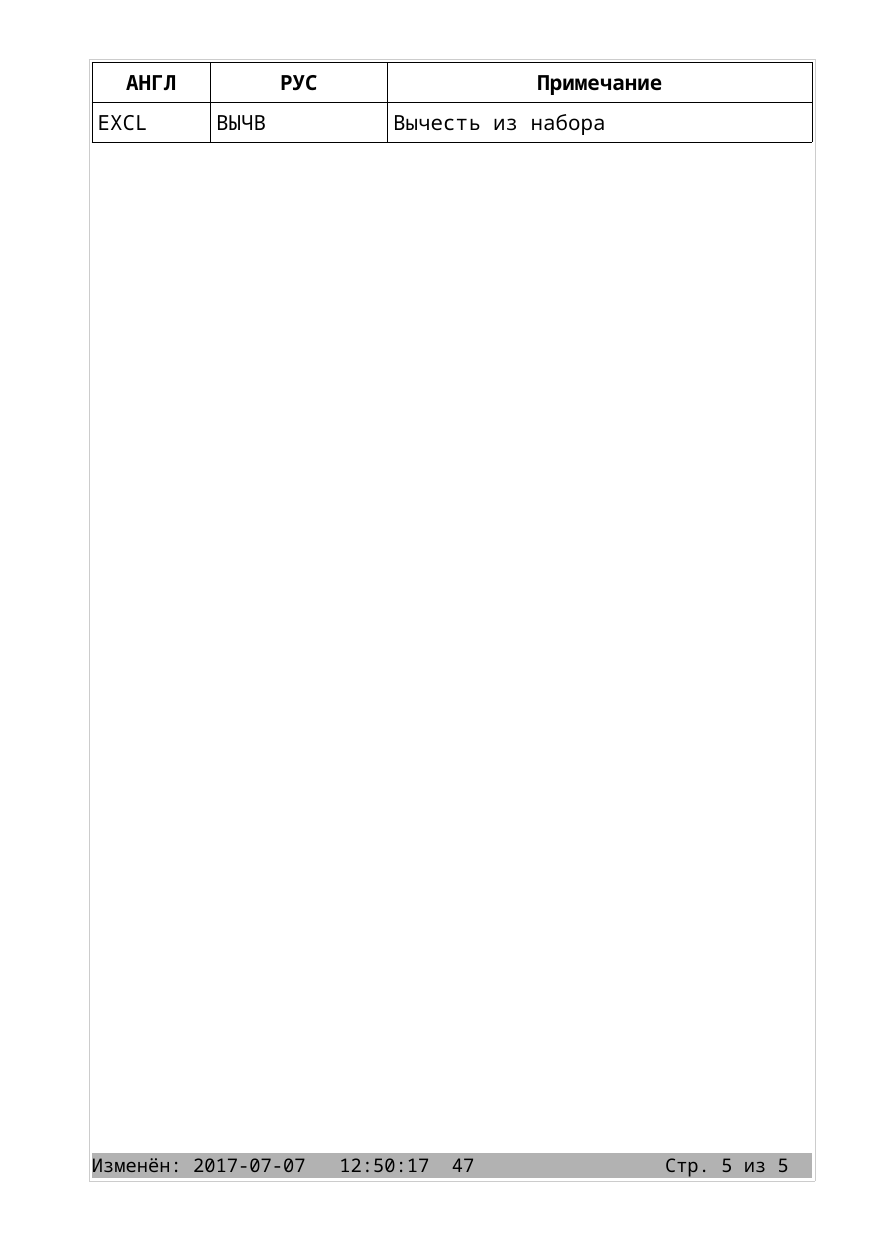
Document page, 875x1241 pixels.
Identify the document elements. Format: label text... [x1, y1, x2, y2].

table_cell Вычесть из набора [388, 103, 812, 142]
table_header Примечание [388, 63, 812, 102]
table_header РУС [211, 63, 387, 102]
table_cell EXCL [93, 103, 210, 142]
table_header АНГЛ [93, 63, 210, 102]
table_cell ВЫЧВ [211, 103, 387, 142]
